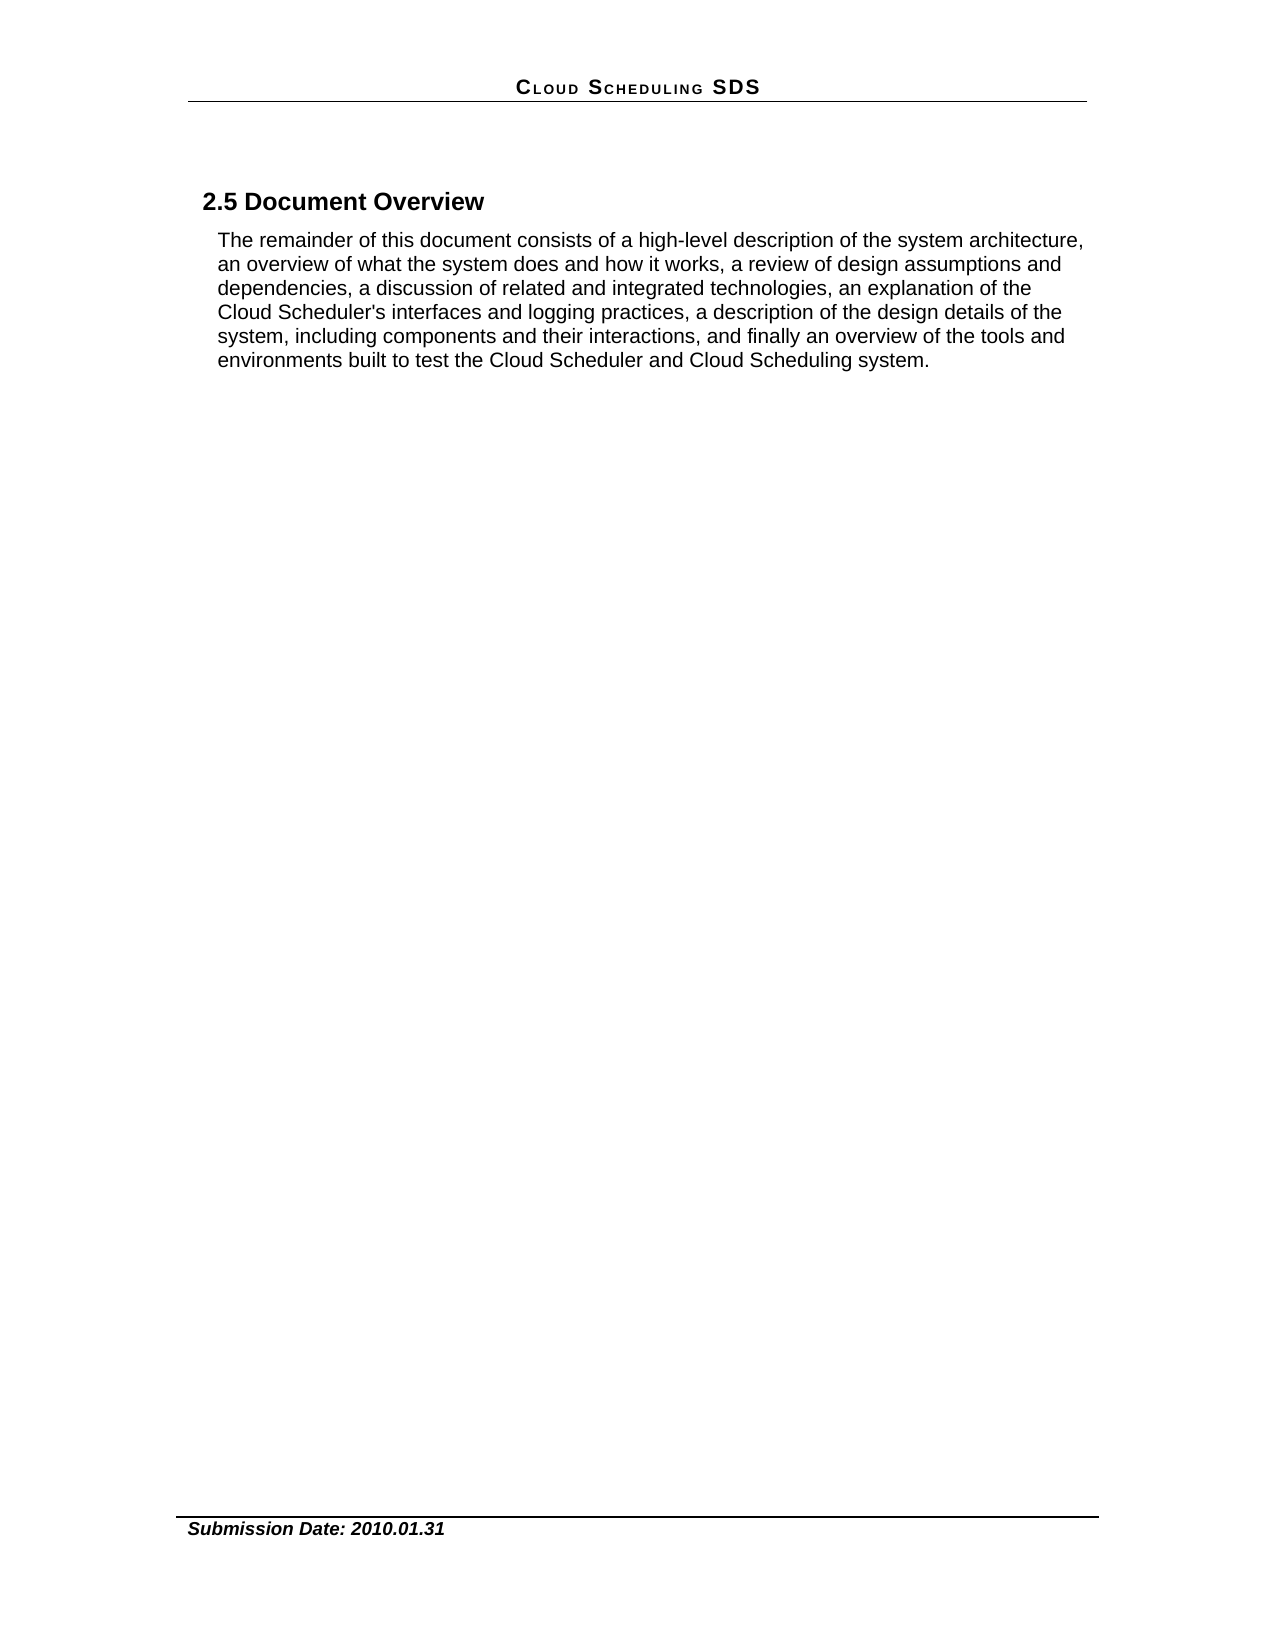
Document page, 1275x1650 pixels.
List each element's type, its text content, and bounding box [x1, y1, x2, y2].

text The remainder of this document consists of a high-level description of the system architecture, an overview of what the system does and how it works, a review of design assumptions and dependencies, a discussion of related and integrated technologies, an explanation of the Cloud Scheduler's interfaces and logging practices, a description of the design details of the system, including components and their interactions, and finally an overview of the tools and environments built to test the Cloud Scheduler and Cloud Scheduling system. [217, 228, 1087, 371]
subtitle Document Overview [202, 186, 1087, 215]
